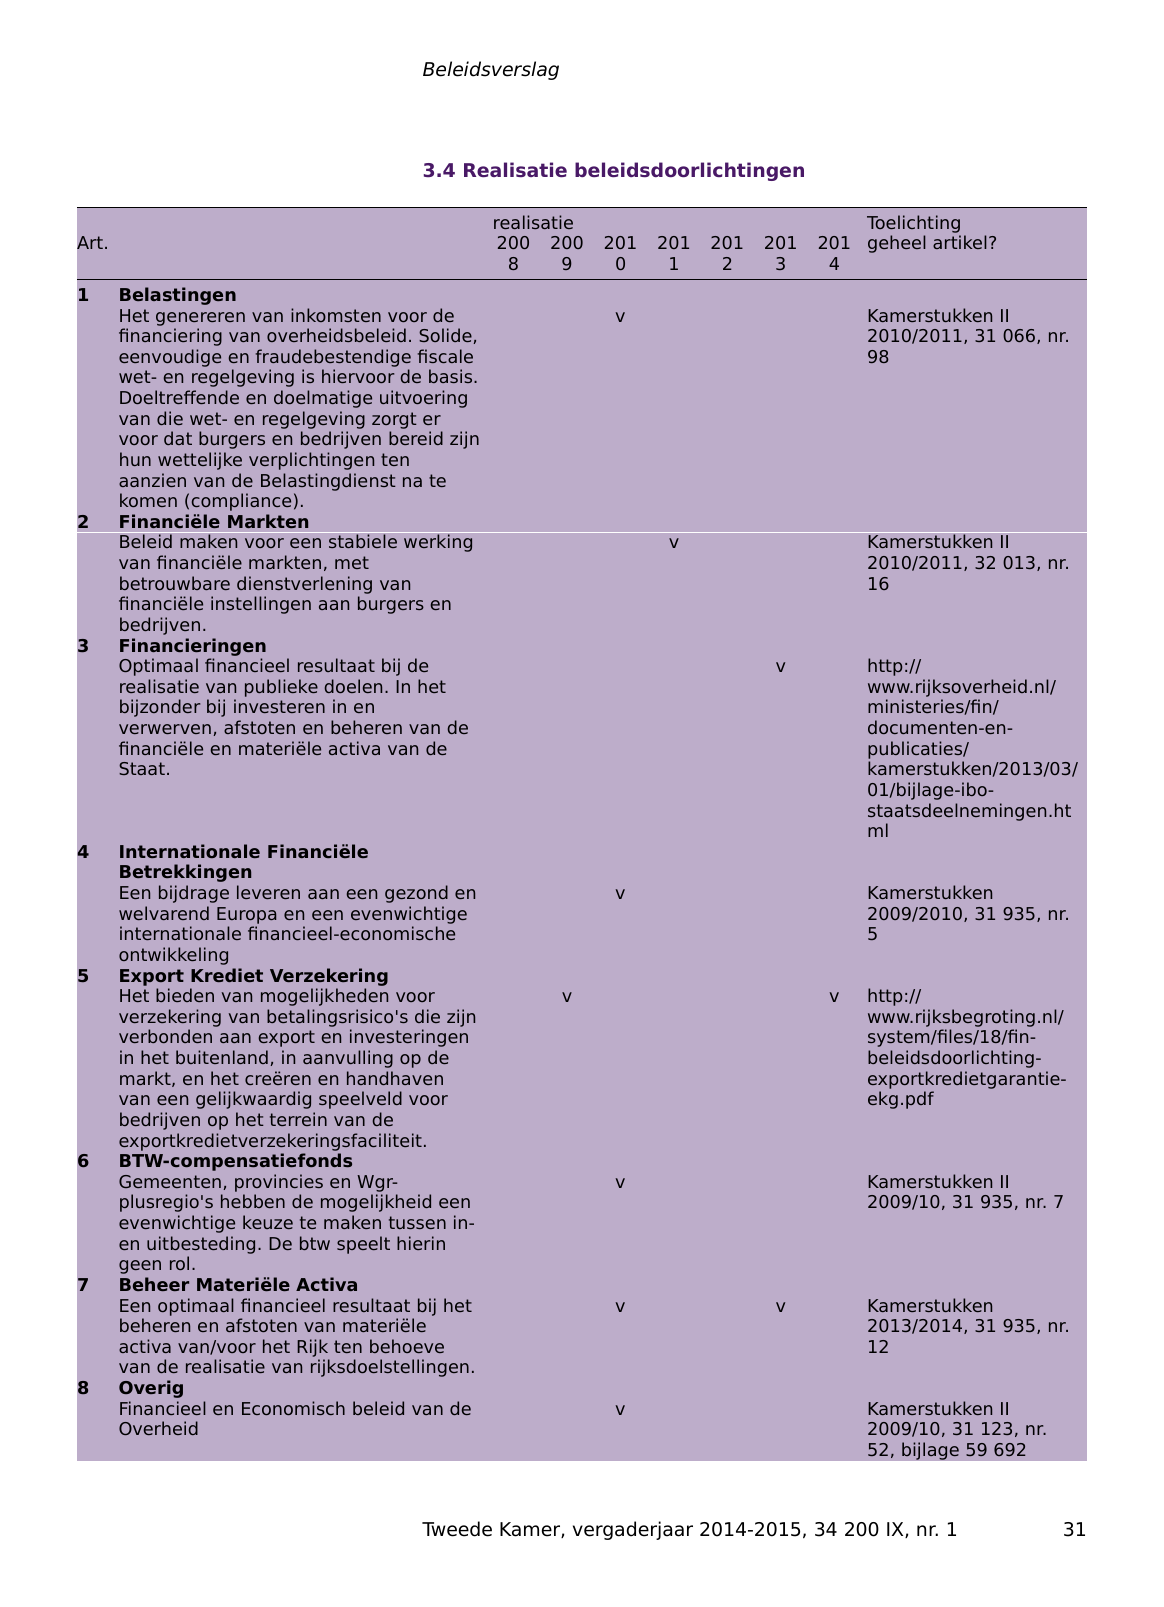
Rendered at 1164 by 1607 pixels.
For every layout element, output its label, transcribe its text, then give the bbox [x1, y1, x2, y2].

table_cell [487, 306, 540, 512]
table_cell [754, 306, 807, 512]
table_cell v [647, 533, 700, 636]
table_cell [754, 512, 807, 532]
table_cell [754, 533, 807, 636]
table_cell [540, 636, 593, 656]
table_cell [700, 883, 754, 966]
table_cell [487, 883, 540, 966]
table_cell [487, 533, 540, 636]
table_cell 2008 [487, 233, 540, 279]
table_cell 6 [77, 1151, 112, 1172]
table_cell [487, 1378, 540, 1399]
table_cell [808, 1275, 861, 1296]
table_cell Kamerstukken II 2009/10, 31 123, nr. 52, bijlage 59 692 [861, 1399, 1087, 1461]
table_cell 4 [77, 842, 112, 883]
table_cell [540, 656, 593, 842]
table_cell [77, 656, 112, 842]
table_cell Gemeenten, provincies en Wgr-plusregio's hebben de mogelijkheid een evenwichtige keuze te maken tussen in- en uitbesteding. De btw speelt hierin geen rol. [113, 1172, 487, 1275]
table_cell Overig [113, 1378, 487, 1399]
table_cell [861, 1151, 1087, 1172]
table_header realisatie [487, 208, 861, 233]
table_cell [647, 512, 700, 532]
table_cell [700, 1296, 754, 1378]
table_cell [700, 512, 754, 532]
table_cell [647, 1151, 700, 1172]
table_cell [77, 1399, 112, 1461]
table_cell [808, 306, 861, 512]
table_cell [647, 1399, 700, 1461]
table_cell [77, 883, 112, 966]
table_cell [700, 1378, 754, 1399]
table_cell [700, 842, 754, 883]
table_cell [861, 512, 1087, 532]
table_cell [540, 280, 593, 306]
table_cell Kamerstukken II 2009/10, 31 935, nr. 7 [861, 1172, 1087, 1275]
table_cell [647, 966, 700, 986]
table_cell Financiële Markten [113, 512, 487, 532]
table_cell [647, 883, 700, 966]
table_cell [540, 883, 593, 966]
table_cell [861, 966, 1087, 986]
table_cell Internationale Financiële Betrekkingen [113, 842, 487, 883]
table_cell [808, 1172, 861, 1275]
table_cell [647, 842, 700, 883]
table_cell [77, 1296, 112, 1378]
table_cell v [754, 656, 807, 842]
table_cell [700, 986, 754, 1151]
table_cell [647, 986, 700, 1151]
table_cell http://www.rijksoverheid.nl/ministeries/fin/documenten-en-publicaties/ kamerstukken/2013/03/01/bijlage-ibo-staatsdeelnemingen.html [861, 656, 1087, 842]
table_cell [700, 533, 754, 636]
table_cell Het bieden van mogelijkheden voor verzekering van betalingsrisico's die zijn verbonden aan export en investeringen in het buitenland, in aanvulling op de markt, en het creëren en handhaven van een gelijkwaardig speelveld voor bedrijven op het terrein van de exportkredietverzekeringsfaciliteit. [113, 986, 487, 1151]
table_cell Art. [77, 233, 487, 279]
table_cell 2 [77, 512, 112, 532]
table_cell 2011 [647, 233, 700, 279]
table_cell [594, 966, 647, 986]
table_cell v [594, 1172, 647, 1275]
table_cell 2013 [754, 233, 807, 279]
table_cell [808, 1378, 861, 1399]
table_cell [487, 1399, 540, 1461]
table_cell [647, 1378, 700, 1399]
table_cell Belastingen [113, 280, 487, 306]
table_cell [594, 512, 647, 532]
table_cell [808, 1399, 861, 1461]
table_cell [77, 533, 112, 636]
table_cell [754, 636, 807, 656]
table_cell v [594, 1296, 647, 1378]
table_cell [808, 656, 861, 842]
table_cell [540, 1378, 593, 1399]
table_cell [540, 842, 593, 883]
table_cell [861, 280, 1087, 306]
table_cell [540, 512, 593, 532]
table_cell [700, 656, 754, 842]
table_cell 7 [77, 1275, 112, 1296]
table_cell [754, 1378, 807, 1399]
table_cell [808, 883, 861, 966]
table_cell [77, 1172, 112, 1275]
table_cell Financieel en Economisch beleid van de Overheid [113, 1399, 487, 1461]
table_cell geheel artikel? [861, 233, 1087, 279]
table_cell [540, 306, 593, 512]
table_cell 2010 [594, 233, 647, 279]
table_cell [808, 1151, 861, 1172]
table_header [113, 208, 487, 233]
table_cell [487, 656, 540, 842]
table_cell [700, 636, 754, 656]
table_cell [754, 1172, 807, 1275]
table_cell [487, 1151, 540, 1172]
table_cell [861, 1275, 1087, 1296]
table_cell v [594, 306, 647, 512]
table_cell [700, 1151, 754, 1172]
table_header Toelichting [861, 208, 1087, 233]
table_cell [754, 1399, 807, 1461]
table_cell [647, 280, 700, 306]
table_cell [754, 280, 807, 306]
table_cell Het genereren van inkomsten voor de financiering van overheidsbeleid. Solide, eenvoudige en fraudebestendige fiscale wet- en regelgeving is hiervoor de basis. Doeltreffende en doelmatige uitvoering van die wet- en regelgeving zorgt er voor dat burgers en bedrijven bereid zijn hun wettelijke verplichtingen ten aanzien van de Belastingdienst na te komen (compliance). [113, 306, 487, 512]
table_cell v [754, 1296, 807, 1378]
table_cell [487, 280, 540, 306]
subtitle 3.4 Realisatie beleidsdoorlichtingen [422, 160, 1087, 182]
table_cell [647, 1172, 700, 1275]
table_cell [594, 1151, 647, 1172]
table_cell [754, 986, 807, 1151]
table_cell 2012 [700, 233, 754, 279]
table_cell [861, 842, 1087, 883]
table_cell [594, 636, 647, 656]
table_cell 2014 [808, 233, 861, 279]
table_cell [700, 1172, 754, 1275]
table_cell [594, 280, 647, 306]
table_cell [594, 656, 647, 842]
table_cell [540, 1399, 593, 1461]
table_cell [647, 1296, 700, 1378]
table_cell [540, 1296, 593, 1378]
table_cell v [594, 883, 647, 966]
table_cell [540, 1275, 593, 1296]
table_cell [487, 966, 540, 986]
table_cell 2009 [540, 233, 593, 279]
table_cell Kamerstukken II 2010/2011, 31 066, nr. 98 [861, 306, 1087, 512]
table_cell [487, 1275, 540, 1296]
table_cell [754, 1151, 807, 1172]
table_cell http://www.rijksbegroting.nl/system/files/18/fin-beleidsdoorlichting-exportkredietgarantie-ekg.pdf [861, 986, 1087, 1151]
table_cell [540, 966, 593, 986]
table_cell [487, 636, 540, 656]
table_cell 8 [77, 1378, 112, 1399]
table_cell [700, 280, 754, 306]
table_cell [77, 986, 112, 1151]
table_cell [700, 1275, 754, 1296]
table_cell Beleid maken voor een stabiele werking van financiële markten, met betrouwbare dienstverlening van financiële instellingen aan burgers en bedrijven. [113, 533, 487, 636]
table_cell [754, 966, 807, 986]
table_cell [808, 533, 861, 636]
table_cell Optimaal financieel resultaat bij de realisatie van publieke doelen. In het bijzonder bij investeren in en verwerven, afstoten en beheren van de financiële en materiële activa van de Staat. [113, 656, 487, 842]
table_cell [540, 533, 593, 636]
table_cell 1 [77, 280, 112, 306]
table_cell [487, 986, 540, 1151]
table_cell [594, 842, 647, 883]
table_cell [487, 512, 540, 532]
table_cell [700, 966, 754, 986]
table_cell [861, 636, 1087, 656]
table_cell v [808, 986, 861, 1151]
table_cell Beheer Materiële Activa [113, 1275, 487, 1296]
table_cell [594, 1275, 647, 1296]
table_cell [700, 306, 754, 512]
table_cell [808, 280, 861, 306]
table_cell Financieringen [113, 636, 487, 656]
table_cell [540, 1151, 593, 1172]
table_cell [861, 1378, 1087, 1399]
table_cell [700, 1399, 754, 1461]
table_cell [647, 1275, 700, 1296]
table_cell [754, 1275, 807, 1296]
table_cell [594, 1378, 647, 1399]
table_cell [540, 1172, 593, 1275]
table_cell [647, 656, 700, 842]
table_cell [808, 1296, 861, 1378]
table_cell [594, 533, 647, 636]
table_cell [754, 883, 807, 966]
table_cell [487, 1296, 540, 1378]
table_cell [808, 512, 861, 532]
table_cell Een bijdrage leveren aan een gezond en welvarend Europa en een evenwichtige internationale financieel-economische ontwikkeling [113, 883, 487, 966]
table_cell [808, 842, 861, 883]
table_cell Kamerstukken 2009/2010, 31 935, nr. 5 [861, 883, 1087, 966]
table_cell [808, 636, 861, 656]
table_cell [594, 986, 647, 1151]
table_cell 3 [77, 636, 112, 656]
table_cell v [594, 1399, 647, 1461]
table_cell Een optimaal financieel resultaat bij het beheren en afstoten van materiële activa van/voor het Rijk ten behoeve van de realisatie van rijksdoelstellingen. [113, 1296, 487, 1378]
table_cell BTW-compensatiefonds [113, 1151, 487, 1172]
table_cell 5 [77, 966, 112, 986]
table_cell Kamerstukken 2013/2014, 31 935, nr. 12 [861, 1296, 1087, 1378]
table_cell [487, 842, 540, 883]
table_cell Export Krediet Verzekering [113, 966, 487, 986]
table_cell Kamerstukken II 2010/2011, 32 013, nr. 16 [861, 533, 1087, 636]
table_cell [808, 966, 861, 986]
table_cell [647, 306, 700, 512]
table_cell [647, 636, 700, 656]
table_cell [754, 842, 807, 883]
table_cell [77, 306, 112, 512]
table_cell v [540, 986, 593, 1151]
table_header [77, 208, 112, 233]
table_cell [487, 1172, 540, 1275]
